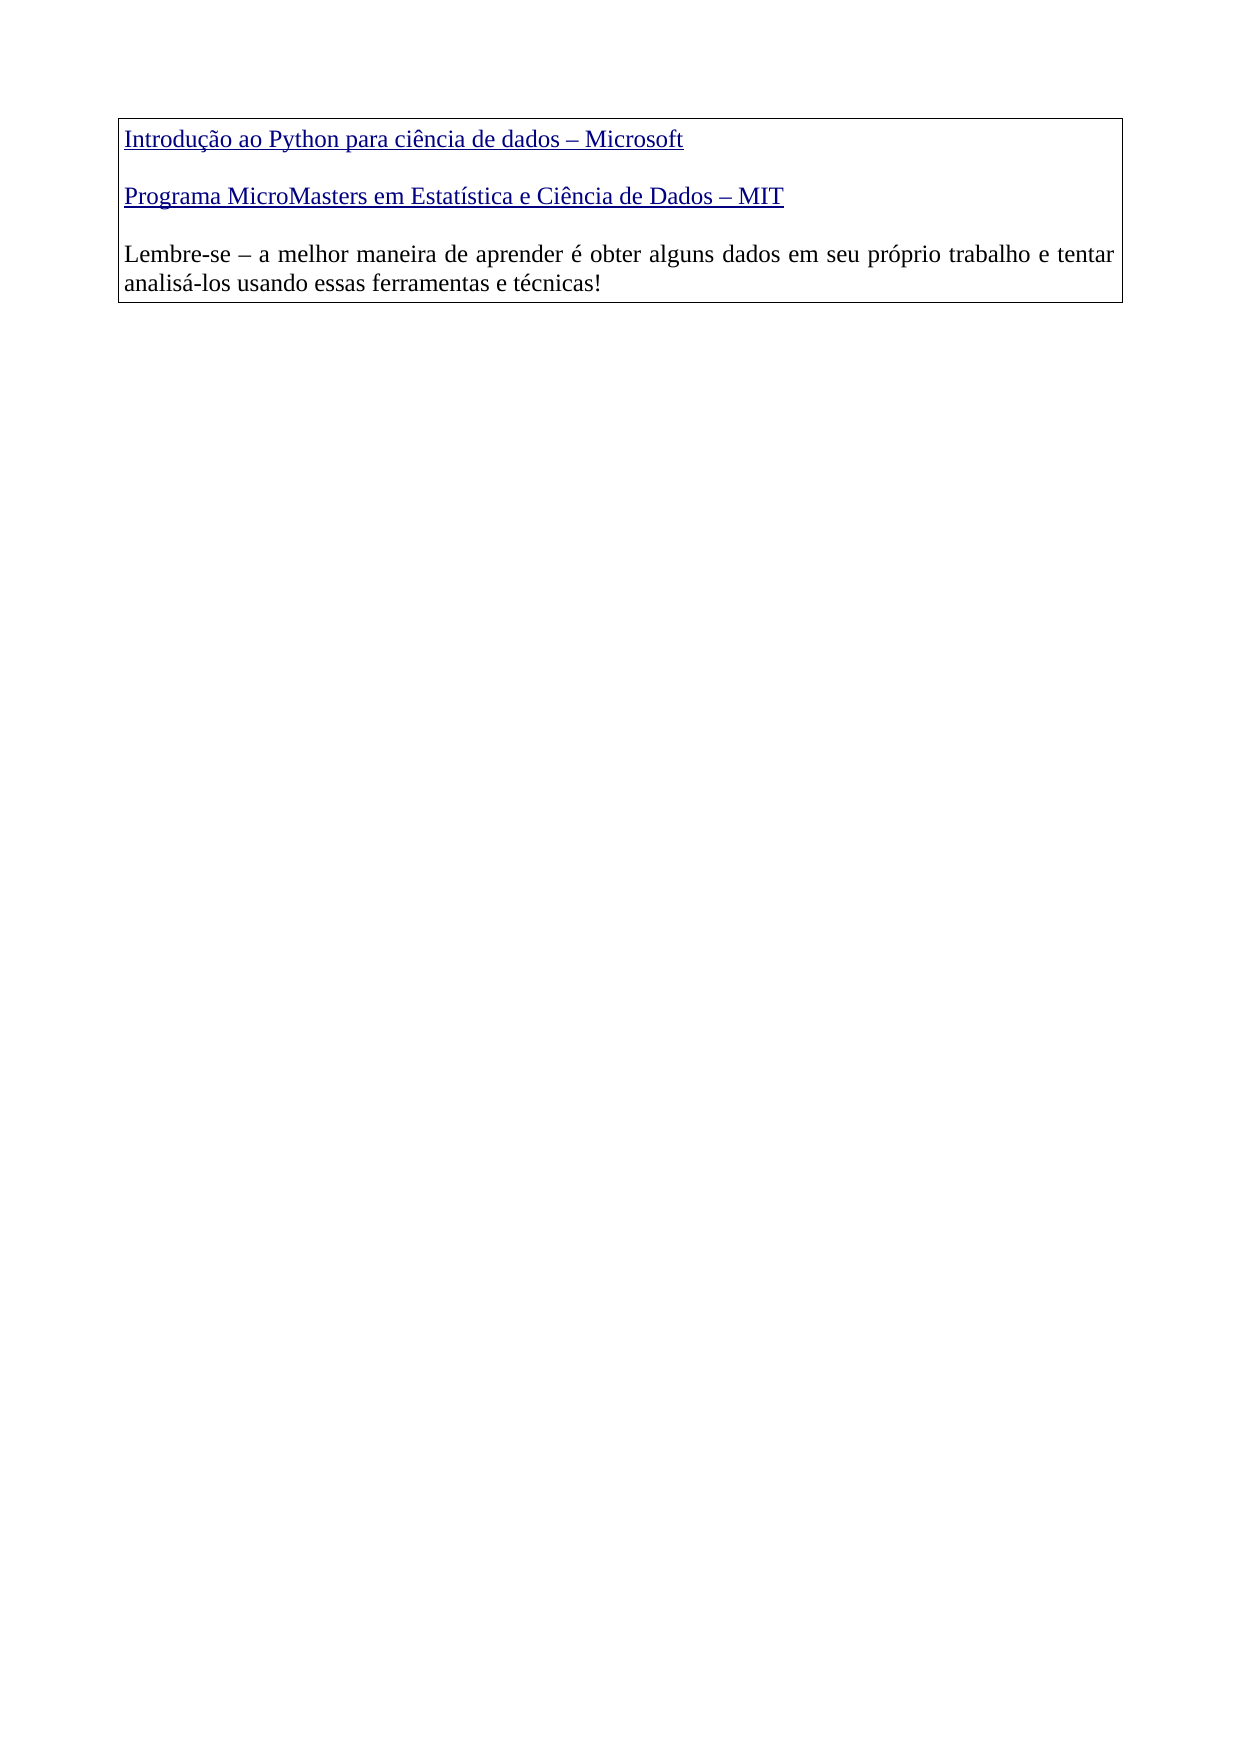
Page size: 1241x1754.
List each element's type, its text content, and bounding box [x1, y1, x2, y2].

table_header Introdução ao Python para ciência de dados – Microsoft Programa MicroMasters em Estatística e Ciência de Dados – MIT Lembre-se – a melhor maneira de aprender é obter alguns dados em seu próprio trabalho e tentar analisá-los usando essas ferramentas e técnicas! [119, 119, 1122, 302]
